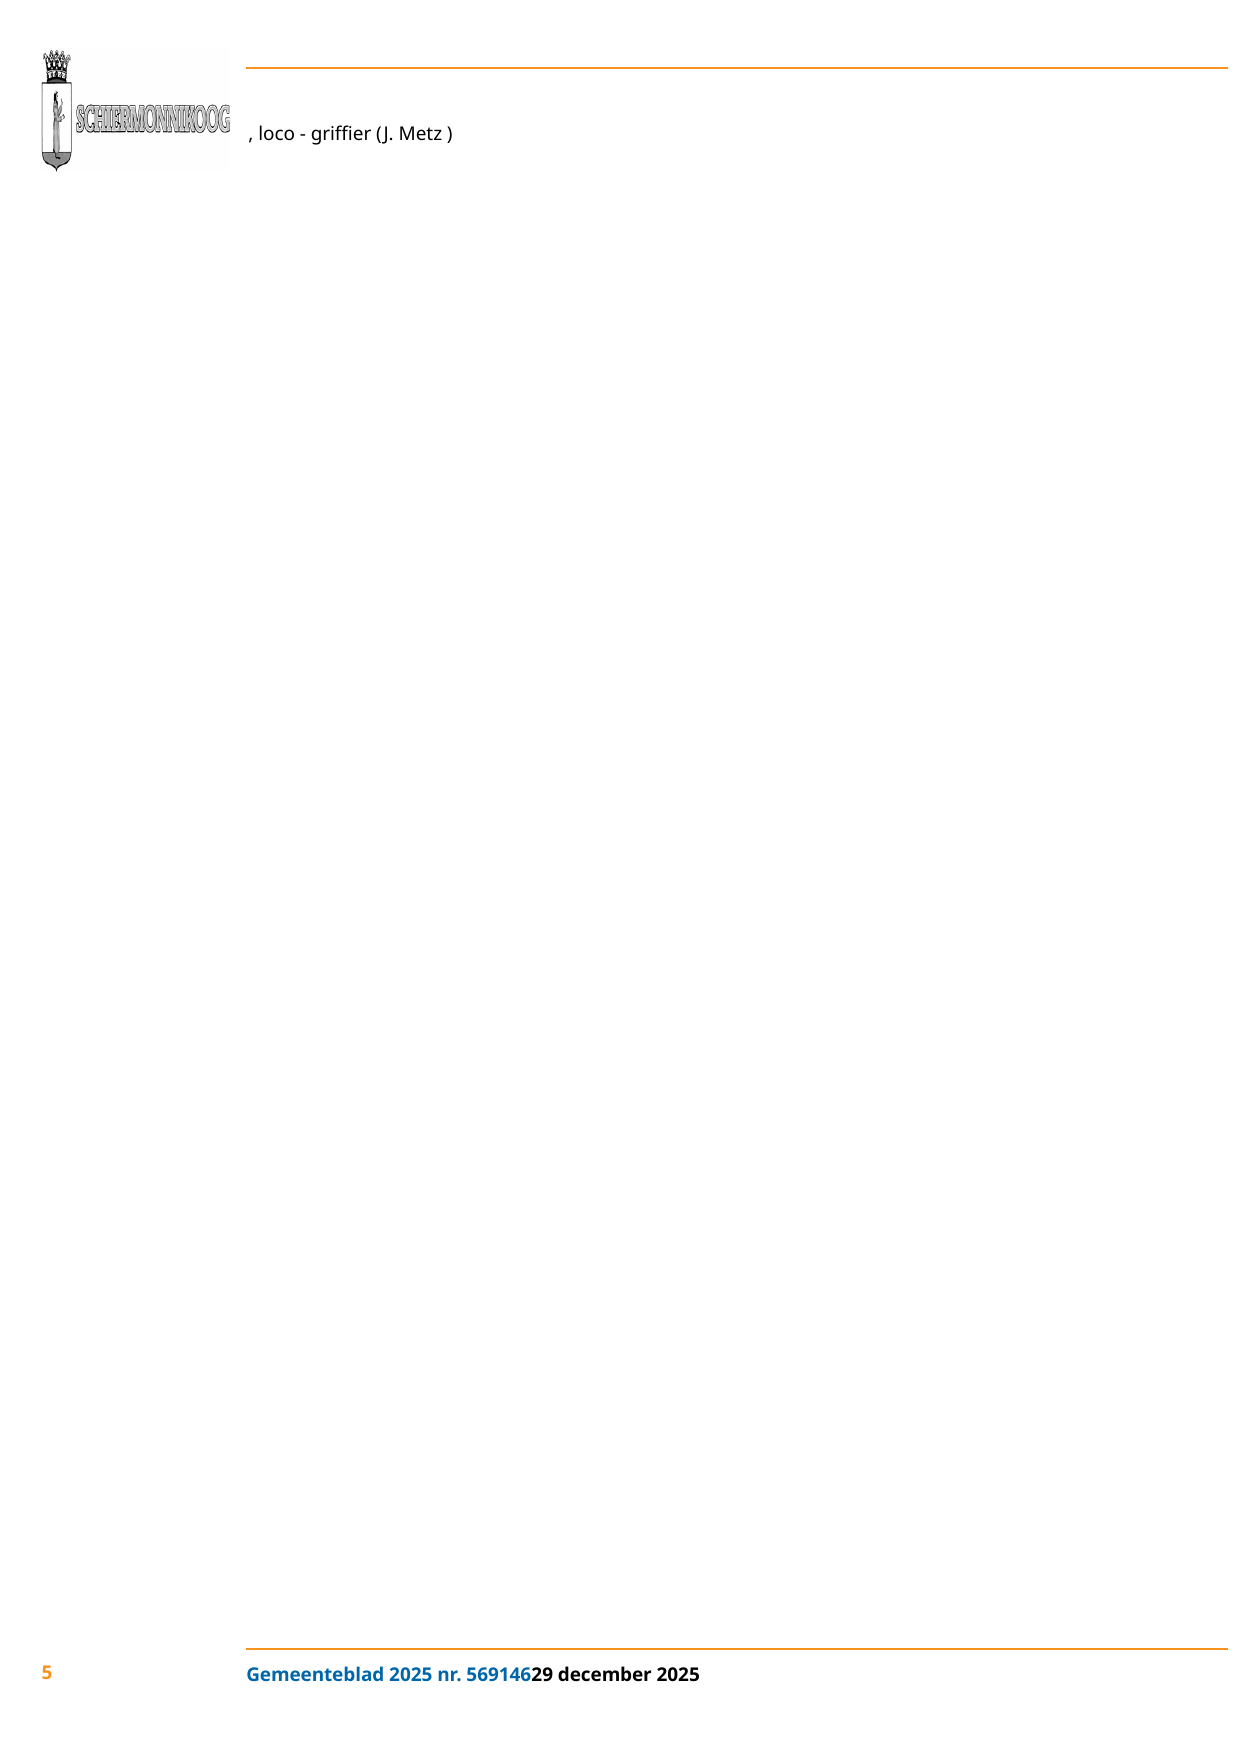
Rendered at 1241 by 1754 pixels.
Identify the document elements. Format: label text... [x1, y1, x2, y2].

picture [41, 47, 231, 172]
text , loco - griffier (J. Metz ) [248, 121, 1152, 146]
